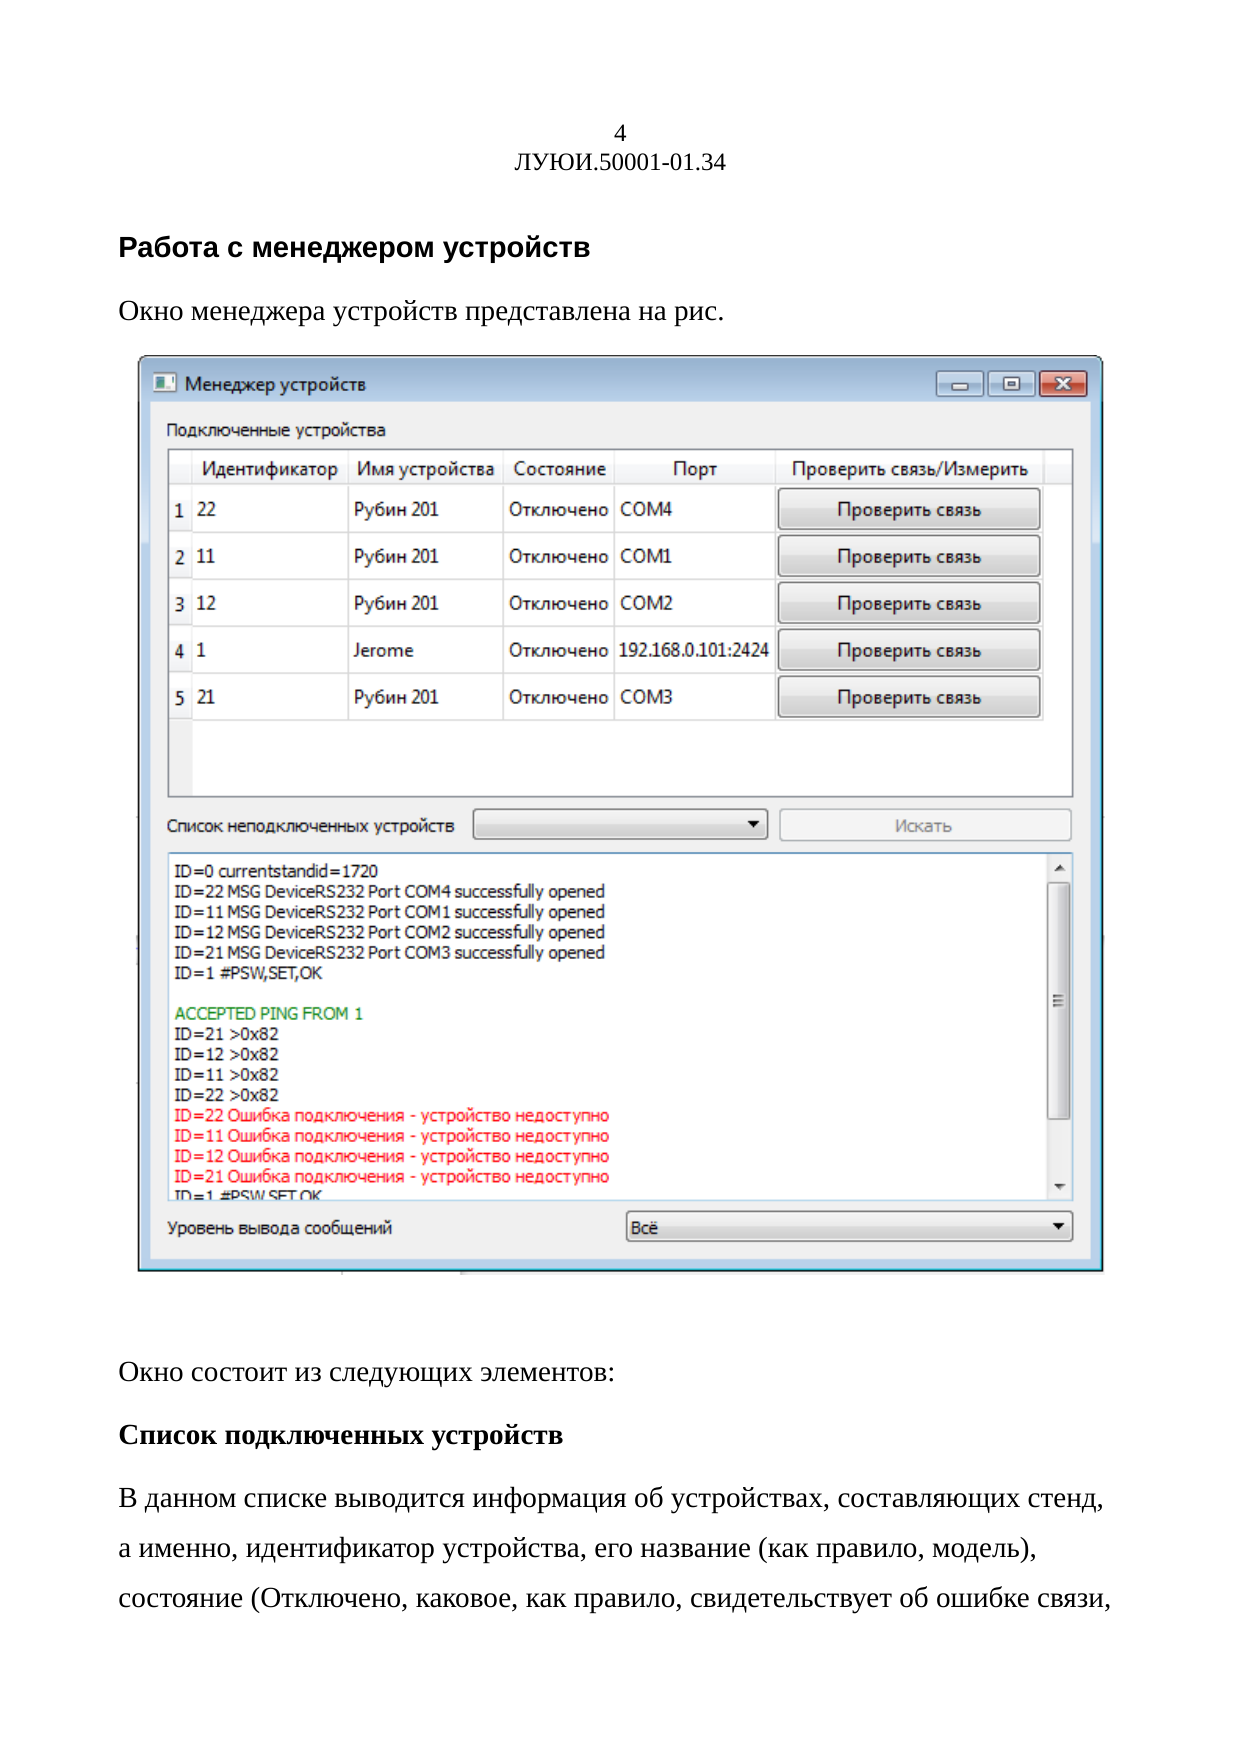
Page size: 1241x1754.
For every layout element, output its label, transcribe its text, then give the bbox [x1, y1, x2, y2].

text В данном списке выводится информация об устройствах, составляющих стенд, а именно, идентификатор устройства, его название (как правило, модель), состояние (Отключено, каковое, как правило, свидетельствует об ошибке связи, [118, 1480, 1122, 1614]
picture [135, 355, 1105, 1275]
text Список подключенных устройств [118, 1417, 1122, 1451]
subtitle Работа с менеджером устройств [118, 230, 1122, 264]
text Окно состоит из следующих элементов: [118, 1354, 1122, 1388]
text Окно менеджера устройств представлена на рис. [118, 293, 1122, 326]
